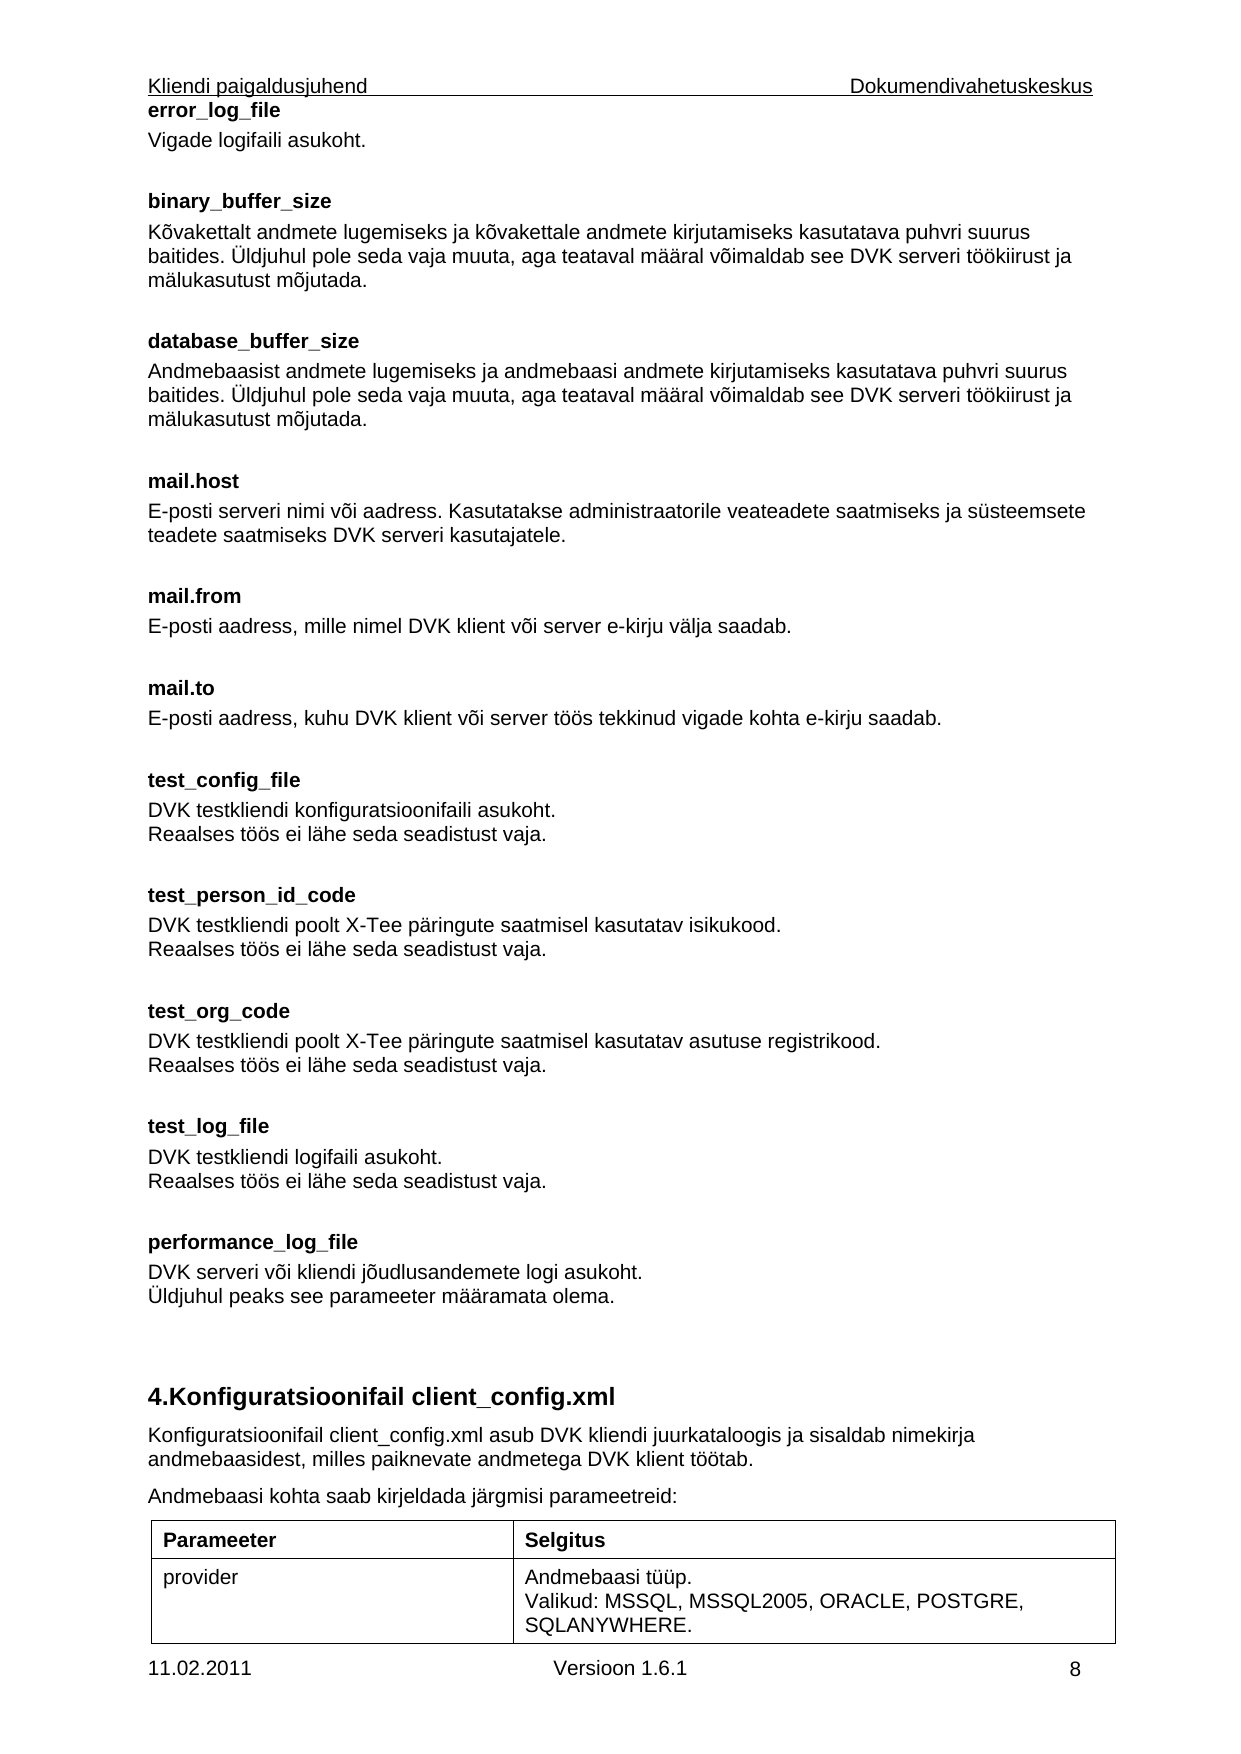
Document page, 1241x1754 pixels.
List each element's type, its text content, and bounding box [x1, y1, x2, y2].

text test_config_file [148, 767, 1093, 791]
text mail.to [148, 676, 1093, 700]
text Vigade logifaili asukoht. [148, 128, 1093, 152]
subtitle Konfiguratsioonifail client_config.xml [148, 1382, 1093, 1411]
text error_log_file [148, 98, 1093, 122]
text DVK testkliendi konfiguratsioonifaili asukoht. [148, 798, 1093, 822]
text Kõvakettalt andmete lugemiseks ja kõvakettale andmete kirjutamiseks kasutatava puhvri suurus baitides. Üldjuhul pole seda vaja muuta, aga teataval määral võimaldab see DVK serveri töökiirust ja mälukasutust mõjutada. [148, 219, 1093, 291]
text database_buffer_size [148, 329, 1093, 353]
text E-posti serveri nimi või aadress. Kasutatakse administraatorile veateadete saatmiseks ja süsteemsete teadete saatmiseks DVK serveri kasutajatele. [148, 499, 1093, 547]
text E-posti aadress, kuhu DVK klient või server töös tekkinud vigade kohta e-kirju saadab. [148, 706, 1093, 730]
text Andmebaasist andmete lugemiseks ja andmebaasi andmete kirjutamiseks kasutatava puhvri suurus baitides. Üldjuhul pole seda vaja muuta, aga teataval määral võimaldab see DVK serveri töökiirust ja mälukasutust mõjutada. [148, 359, 1093, 431]
text DVK testkliendi poolt X-Tee päringute saatmisel kasutatav isikukood. [148, 913, 1093, 937]
text Andmebaasi kohta saab kirjeldada järgmisi parameetreid: [148, 1484, 1093, 1508]
text test_log_file [148, 1114, 1093, 1138]
text mail.host [148, 468, 1093, 492]
text Reaalses töös ei lähe seda seadistust vaja. [148, 1168, 1093, 1192]
text Reaalses töös ei lähe seda seadistust vaja. [148, 937, 1093, 961]
table_cell provider [152, 1559, 513, 1643]
text DVK serveri või kliendi jõudlusandemete logi asukoht. [148, 1260, 1093, 1284]
table_header Selgitus [514, 1521, 1115, 1558]
text test_org_code [148, 999, 1093, 1023]
text DVK testkliendi logifaili asukoht. [148, 1144, 1093, 1168]
text Konfiguratsioonifail client_config.xml asub DVK kliendi juurkataloogis ja sisaldab nimekirja andmebaasidest, milles paiknevate andmetega DVK klient töötab. [148, 1423, 1093, 1471]
text binary_buffer_size [148, 189, 1093, 213]
table_cell Andmebaasi tüüp. Valikud: MSSQL, MSSQL2005, ORACLE, POSTGRE, SQLANYWHERE. [514, 1559, 1115, 1643]
text Reaalses töös ei lähe seda seadistust vaja. [148, 822, 1093, 846]
text E-posti aadress, mille nimel DVK klient või server e-kirju välja saadab. [148, 614, 1093, 638]
text test_person_id_code [148, 883, 1093, 907]
text Reaalses töös ei lähe seda seadistust vaja. [148, 1053, 1093, 1077]
text Üldjuhul peaks see parameeter määramata olema. [148, 1284, 1093, 1308]
text DVK testkliendi poolt X-Tee päringute saatmisel kasutatav asutuse registrikood. [148, 1029, 1093, 1053]
text performance_log_file [148, 1230, 1093, 1254]
table_header Parameeter [152, 1521, 513, 1558]
text mail.from [148, 584, 1093, 608]
